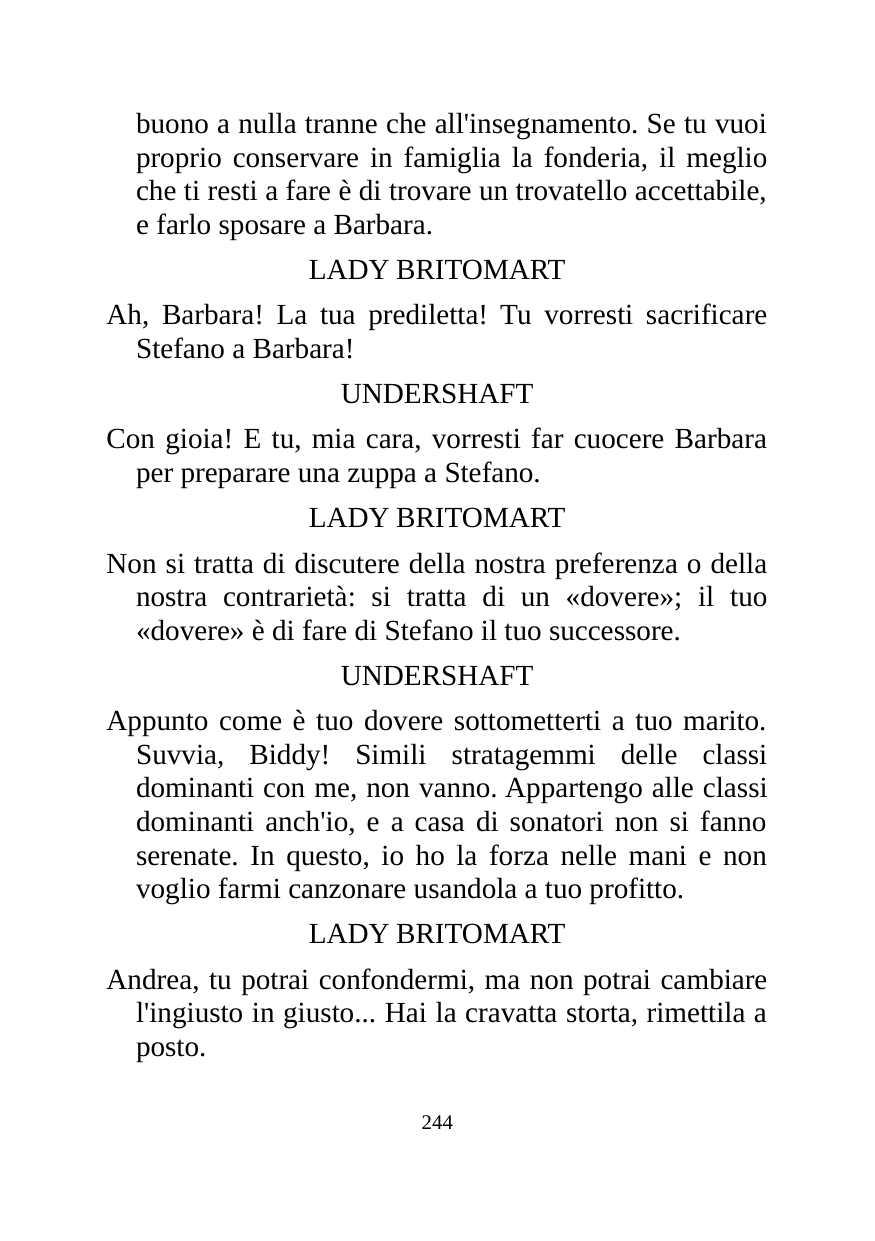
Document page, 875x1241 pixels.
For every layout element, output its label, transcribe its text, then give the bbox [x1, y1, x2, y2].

text Appunto come è tuo dovere sottometterti a tuo marito. Suvvia, Biddy! Simili stratagemmi delle classi dominanti con me, non vanno. Appartengo alle classi dominanti anch'io, e a casa di sonatori non si fanno serenate. In questo, io ho la forza nelle mani e non voglio farmi canzonare usandola a tuo profitto. [106, 703, 768, 905]
text Non si tratta di discutere della nostra preferenza o della nostra contrarietà: si tratta di un «dovere»; il tuo «dovere» è di fare di Stefano il tuo successore. [106, 546, 768, 646]
text Con gioia! E tu, mia cara, vorresti far cuocere Barbara per preparare una zuppa a Stefano. [106, 422, 768, 489]
text Ah, Barbara! La tua prediletta! Tu vorresti sacrificare Stefano a Barbara! [106, 297, 768, 364]
text UNDERSHAFT [106, 376, 768, 410]
text LADY BRITOMART [106, 252, 768, 286]
text LADY BRITOMART [106, 917, 768, 950]
text Andrea, tu potrai confondermi, ma non potrai cambiare l'ingiusto in giusto... Hai la cravatta storta, rimettila a posto. [106, 962, 768, 1062]
text LADY BRITOMART [106, 501, 768, 534]
text buono a nulla tranne che all'insegnamento. Se tu vuoi proprio conservare in famiglia la fonderia, il meglio che ti resti a fare è di trovare un trovatello accettabile, e farlo sposare a Barbara. [106, 106, 768, 240]
text UNDERSHAFT [106, 658, 768, 692]
